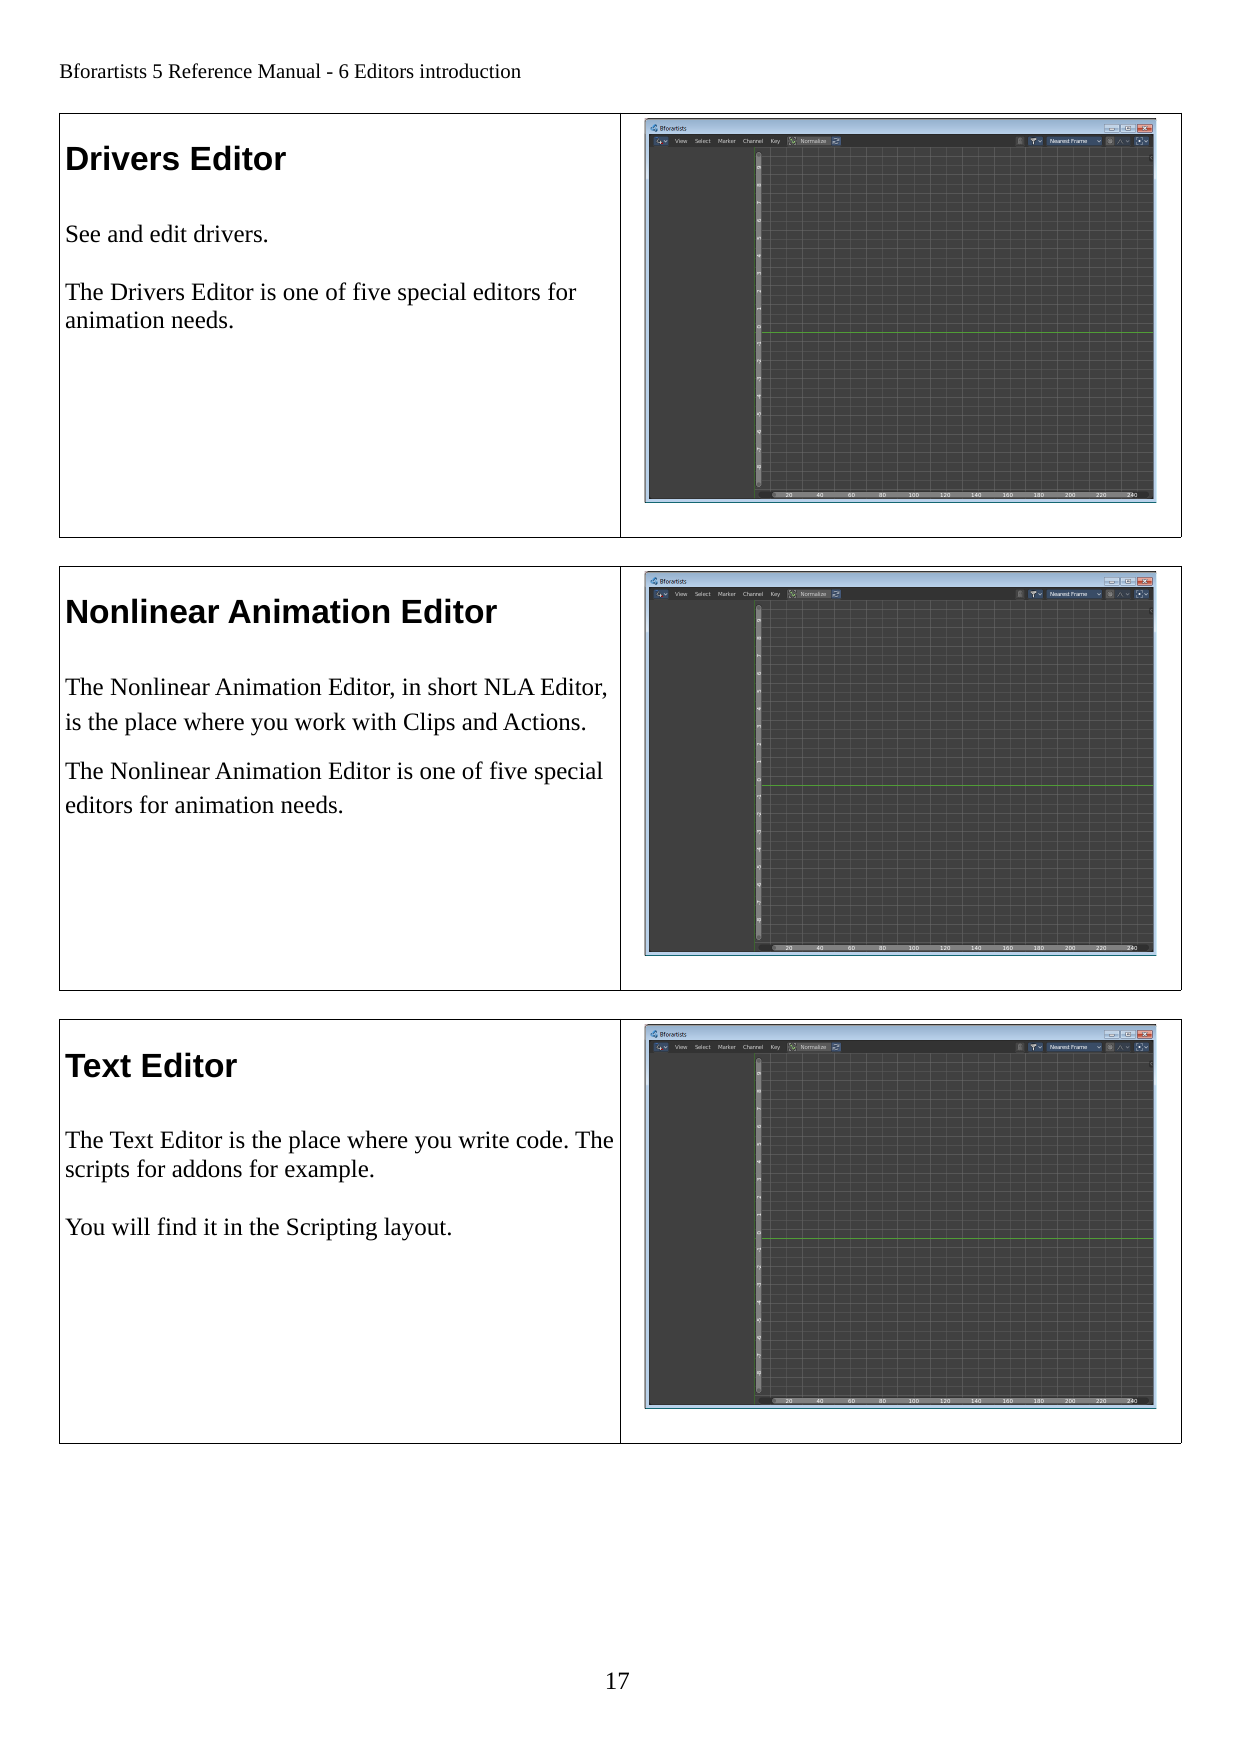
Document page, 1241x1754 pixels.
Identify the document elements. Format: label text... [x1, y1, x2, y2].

picture [644, 118, 1157, 503]
table_header Drivers Editor See and edit drivers. The Drivers Editor is one of five special editors for animation needs. [60, 114, 620, 537]
table_header [621, 567, 1181, 990]
picture [644, 571, 1157, 956]
table_header [621, 1020, 1181, 1443]
table_header [621, 114, 1181, 537]
picture [644, 1024, 1157, 1409]
table_header Text Editor The Text Editor is the place where you write code. The scripts for addons for example. You will find it in the Scripting layout. [60, 1020, 620, 1443]
table_header Nonlinear Animation Editor The Nonlinear Animation Editor, in short NLA Editor, is the place where you work with Clips and Actions. The Nonlinear Animation Editor is one of five special editors for animation needs. [60, 567, 620, 990]
